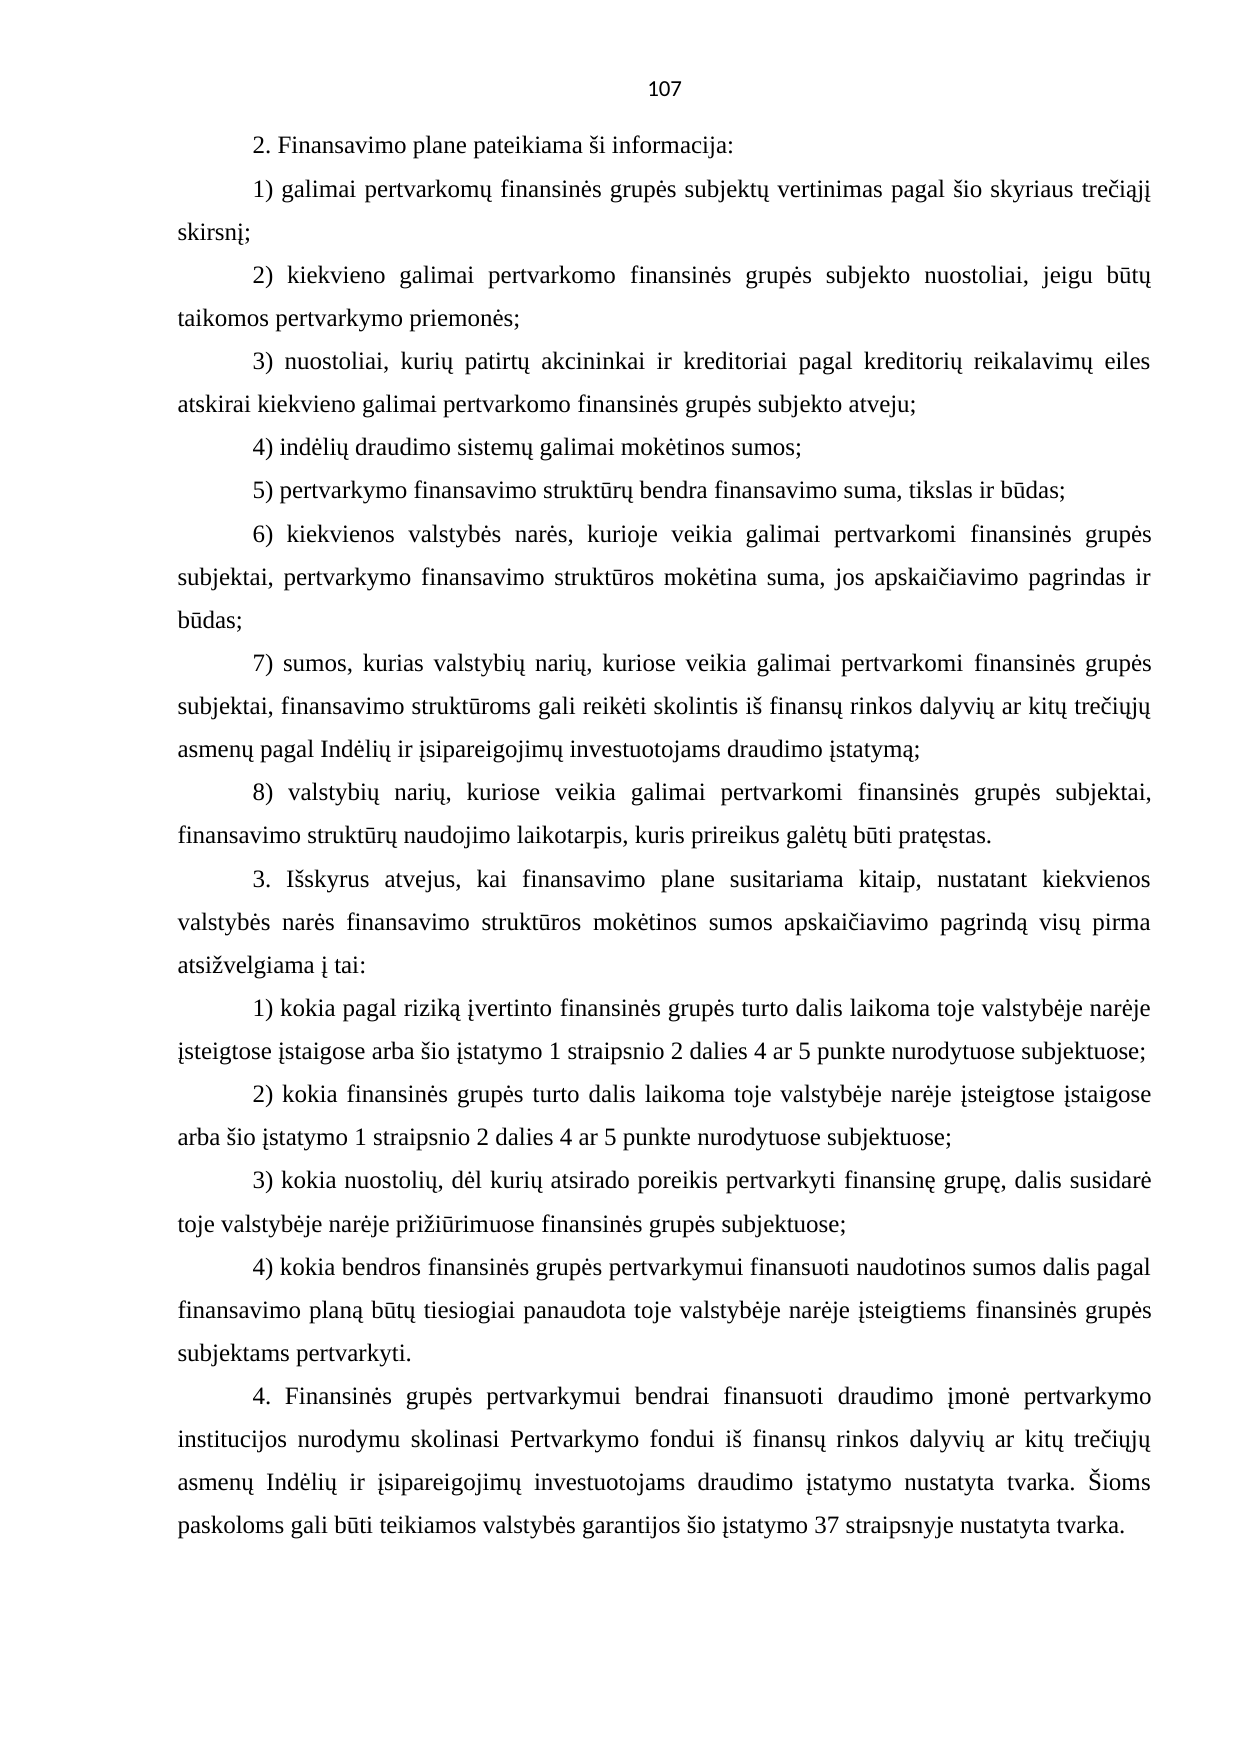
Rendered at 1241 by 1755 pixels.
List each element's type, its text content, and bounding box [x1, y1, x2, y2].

text 8) valstybių narių, kuriose veikia galimai pertvarkomi finansinės grupės subjektai, finansavimo struktūrų naudojimo laikotarpis, kuris prireikus galėtų būti pratęstas. [177, 777, 1152, 849]
text 4) indėlių draudimo sistemų galimai mokėtinos sumos; [177, 432, 1152, 461]
text 1) galimai pertvarkomų finansinės grupės subjektų vertinimas pagal šio skyriaus trečiąjį skirsnį; [177, 174, 1152, 246]
text 4) kokia bendros finansinės grupės pertvarkymui finansuoti naudotinos sumos dalis pagal finansavimo planą būtų tiesiogiai panaudota toje valstybėje narėje įsteigtiems finansinės grupės subjektams pertvarkyti. [177, 1252, 1152, 1367]
text 1) kokia pagal riziką įvertinto finansinės grupės turto dalis laikoma toje valstybėje narėje įsteigtose įstaigose arba šio įstatymo 1 straipsnio 2 dalies 4 ar 5 punkte nurodytuose subjektuose; [177, 993, 1152, 1065]
text 2. Finansavimo plane pateikiama ši informacija: [177, 131, 1152, 159]
text 2) kokia finansinės grupės turto dalis laikoma toje valstybėje narėje įsteigtose įstaigose arba šio įstatymo 1 straipsnio 2 dalies 4 ar 5 punkte nurodytuose subjektuose; [177, 1079, 1152, 1151]
text 6) kiekvienos valstybės narės, kurioje veikia galimai pertvarkomi finansinės grupės subjektai, pertvarkymo finansavimo struktūros mokėtina suma, jos apskaičiavimo pagrindas ir būdas; [177, 519, 1152, 634]
text 5) pertvarkymo finansavimo struktūrų bendra finansavimo suma, tikslas ir būdas; [177, 476, 1152, 504]
text 7) sumos, kurias valstybių narių, kuriose veikia galimai pertvarkomi finansinės grupės subjektai, finansavimo struktūroms gali reikėti skolintis iš finansų rinkos dalyvių ar kitų trečiųjų asmenų pagal Indėlių ir įsipareigojimų investuotojams draudimo įstatymą; [177, 648, 1152, 763]
text 4. Finansinės grupės pertvarkymui bendrai finansuoti draudimo įmonė pertvarkymo institucijos nurodymu skolinasi Pertvarkymo fondui iš finansų rinkos dalyvių ar kitų trečiųjų asmenų Indėlių ir įsipareigojimų investuotojams draudimo įstatymo nustatyta tvarka. Šioms paskoloms gali būti teikiamos valstybės garantijos šio įstatymo 37 straipsnyje nustatyta tvarka. [177, 1381, 1152, 1539]
text 3. Išskyrus atvejus, kai finansavimo plane susitariama kitaip, nustatant kiekvienos valstybės narės finansavimo struktūros mokėtinos sumos apskaičiavimo pagrindą visų pirma atsižvelgiama į tai: [177, 864, 1152, 979]
text 2) kiekvieno galimai pertvarkomo finansinės grupės subjekto nuostoliai, jeigu būtų taikomos pertvarkymo priemonės; [177, 260, 1152, 332]
text 3) nuostoliai, kurių patirtų akcininkai ir kreditoriai pagal kreditorių reikalavimų eiles atskirai kiekvieno galimai pertvarkomo finansinės grupės subjekto atveju; [177, 346, 1152, 418]
text 3) kokia nuostolių, dėl kurių atsirado poreikis pertvarkyti finansinę grupę, dalis susidarė toje valstybėje narėje prižiūrimuose finansinės grupės subjektuose; [177, 1166, 1152, 1237]
